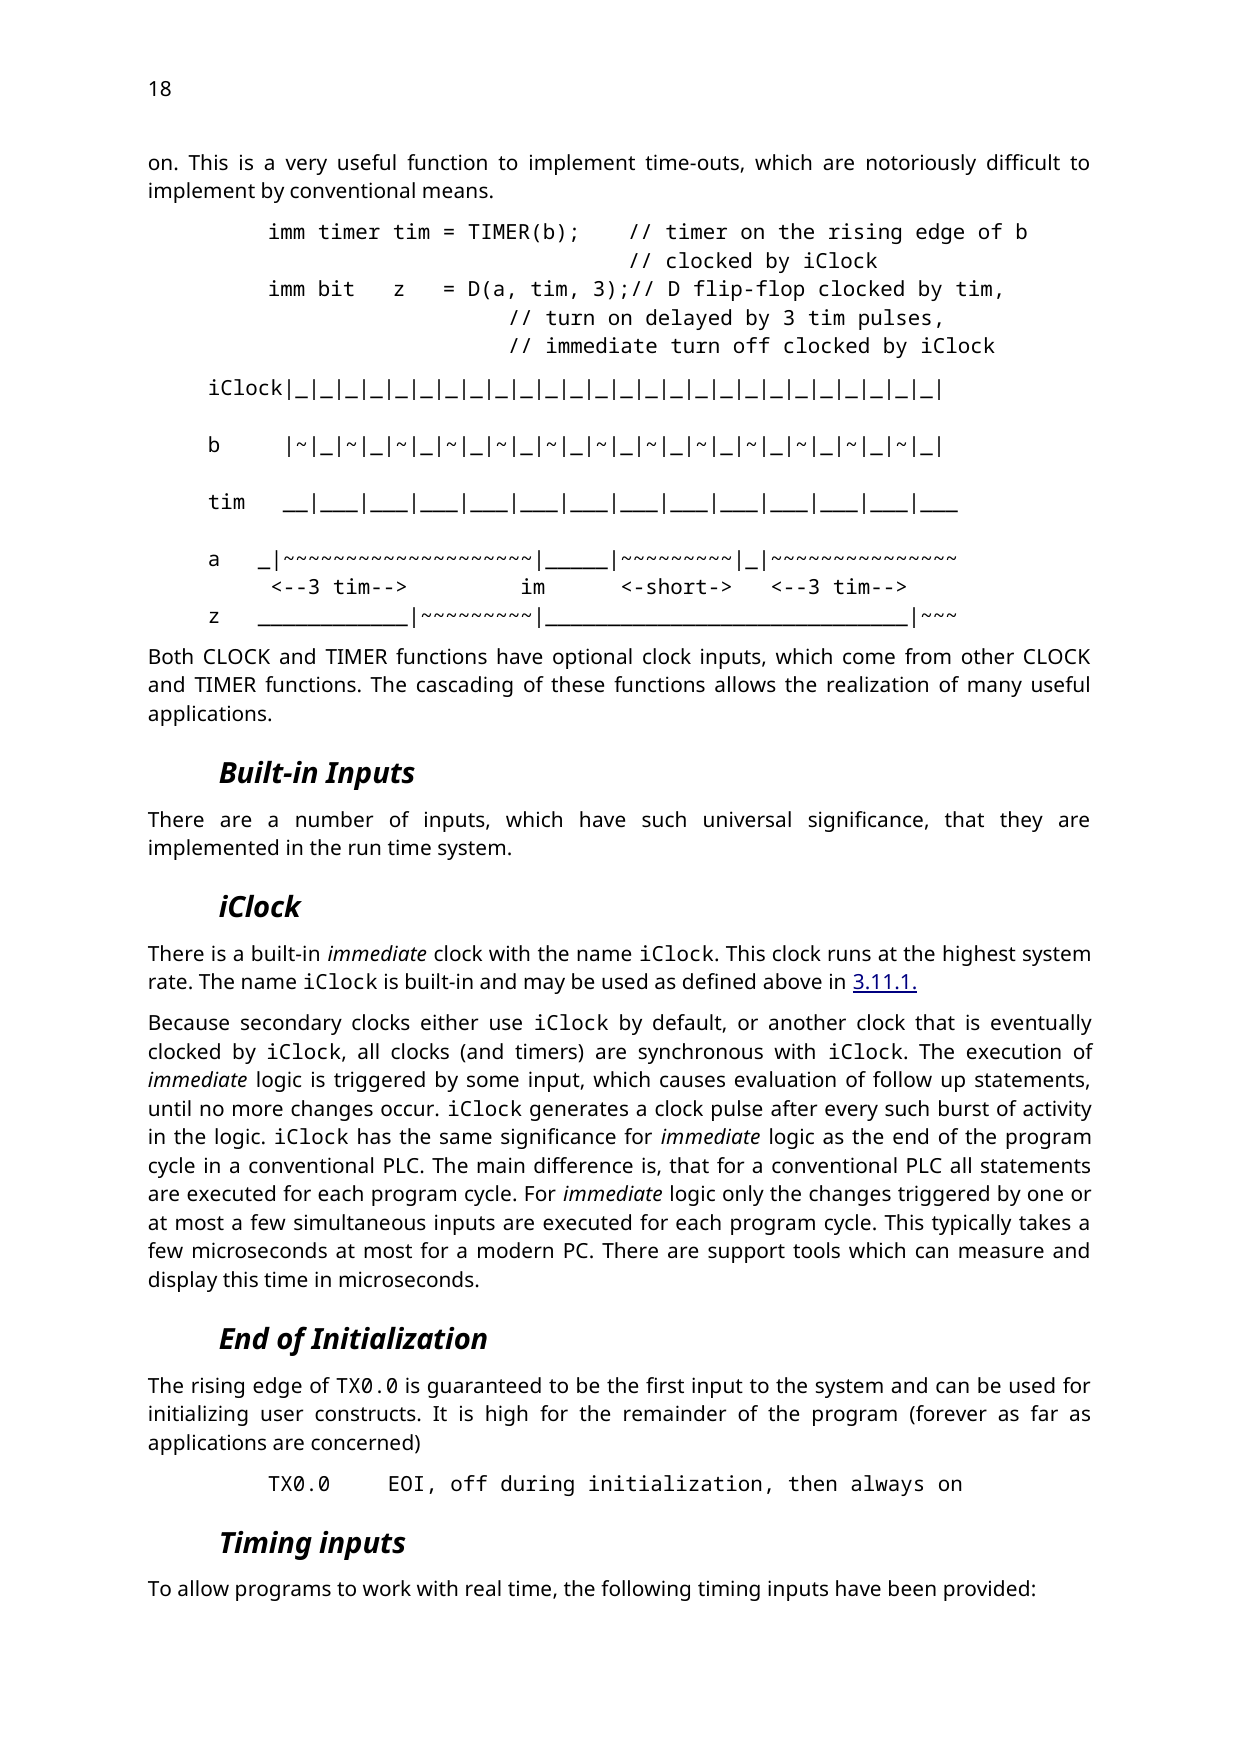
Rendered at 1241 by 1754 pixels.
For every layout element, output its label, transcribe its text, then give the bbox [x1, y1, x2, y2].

text Both CLOCK and TIMER functions have optional clock inputs, which come from other CLOCK and TIMER functions. The cascading of these functions allows the realization of many useful applications. [148, 642, 1092, 727]
subtitle iClock [148, 887, 1092, 926]
text TX0.0 EOI, off during initialization, then always on [268, 1469, 1092, 1497]
text iClock|_|_|_|_|_|_|_|_|_|_|_|_|_|_|_|_|_|_|_|_|_|_|_|_|_|_| b |~|_|~|_|~|_|~|_|~|_|~|_|~|_|~|_|~|_|~|_|~|_|~|_|~|_| tim __|___|___|___|___|___|___|___|___|___|___|___|___|___ a _|~~~~~~~~~~~~~~~~~~~~|_____|~~~~~~~~~|_|~~~~~~~~~~~~~~~ <--3 tim--> im <-short-> <--3 tim--> z ____________|~~~~~~~~~|_____________________________|~~~ [208, 372, 1092, 629]
subtitle End of Initialization [148, 1318, 1092, 1358]
text To allow programs to work with real time, the following timing inputs have been provided: [148, 1574, 1092, 1603]
text Because secondary clocks either use iClock by default, or another clock that is eventually clocked by iClock, all clocks (and timers) are synchronous with iClock. The execution of immediate logic is triggered by some input, which causes evaluation of follow up statements, until no more changes occur. iClock generates a clock pulse after every such burst of activity in the logic. iClock has the same significance for immediate logic as the end of the program cycle in a conventional PLC. The main difference is, that for a conventional PLC all statements are executed for each program cycle. For immediate logic only the changes triggered by one or at most a few simultaneous inputs are executed for each program cycle. This typically takes a few microseconds at most for a modern PC. There are support tools which can measure and display this time in microseconds. [148, 1008, 1092, 1293]
subtitle Built-in Inputs [148, 752, 1092, 792]
text on. This is a very useful function to implement time-outs, which are notoriously difficult to implement by conventional means. [148, 148, 1092, 205]
text There are a number of inputs, which have such universal significance, that they are implemented in the run time system. [148, 804, 1092, 862]
text The rising edge of TX0.0 is guaranteed to be the first input to the system and can be used for initializing user constructs. It is high for the remainder of the program (forever as far as applications are concerned) [148, 1371, 1092, 1456]
text There is a built-in immediate clock with the name iClock. This clock runs at the highest system rate. The name iClock is built-in and may be used as defined above in 3.11.1. [148, 938, 1092, 996]
subtitle Timing inputs [148, 1522, 1092, 1562]
text imm timer tim = TIMER(b); // timer on the rising edge of b // clocked by iClock imm bit z = D(a, tim, 3);// D flip-flop clocked by tim, // turn on delayed by 3 tim pulses, // immediate turn off clocked by iClock [268, 217, 1092, 360]
